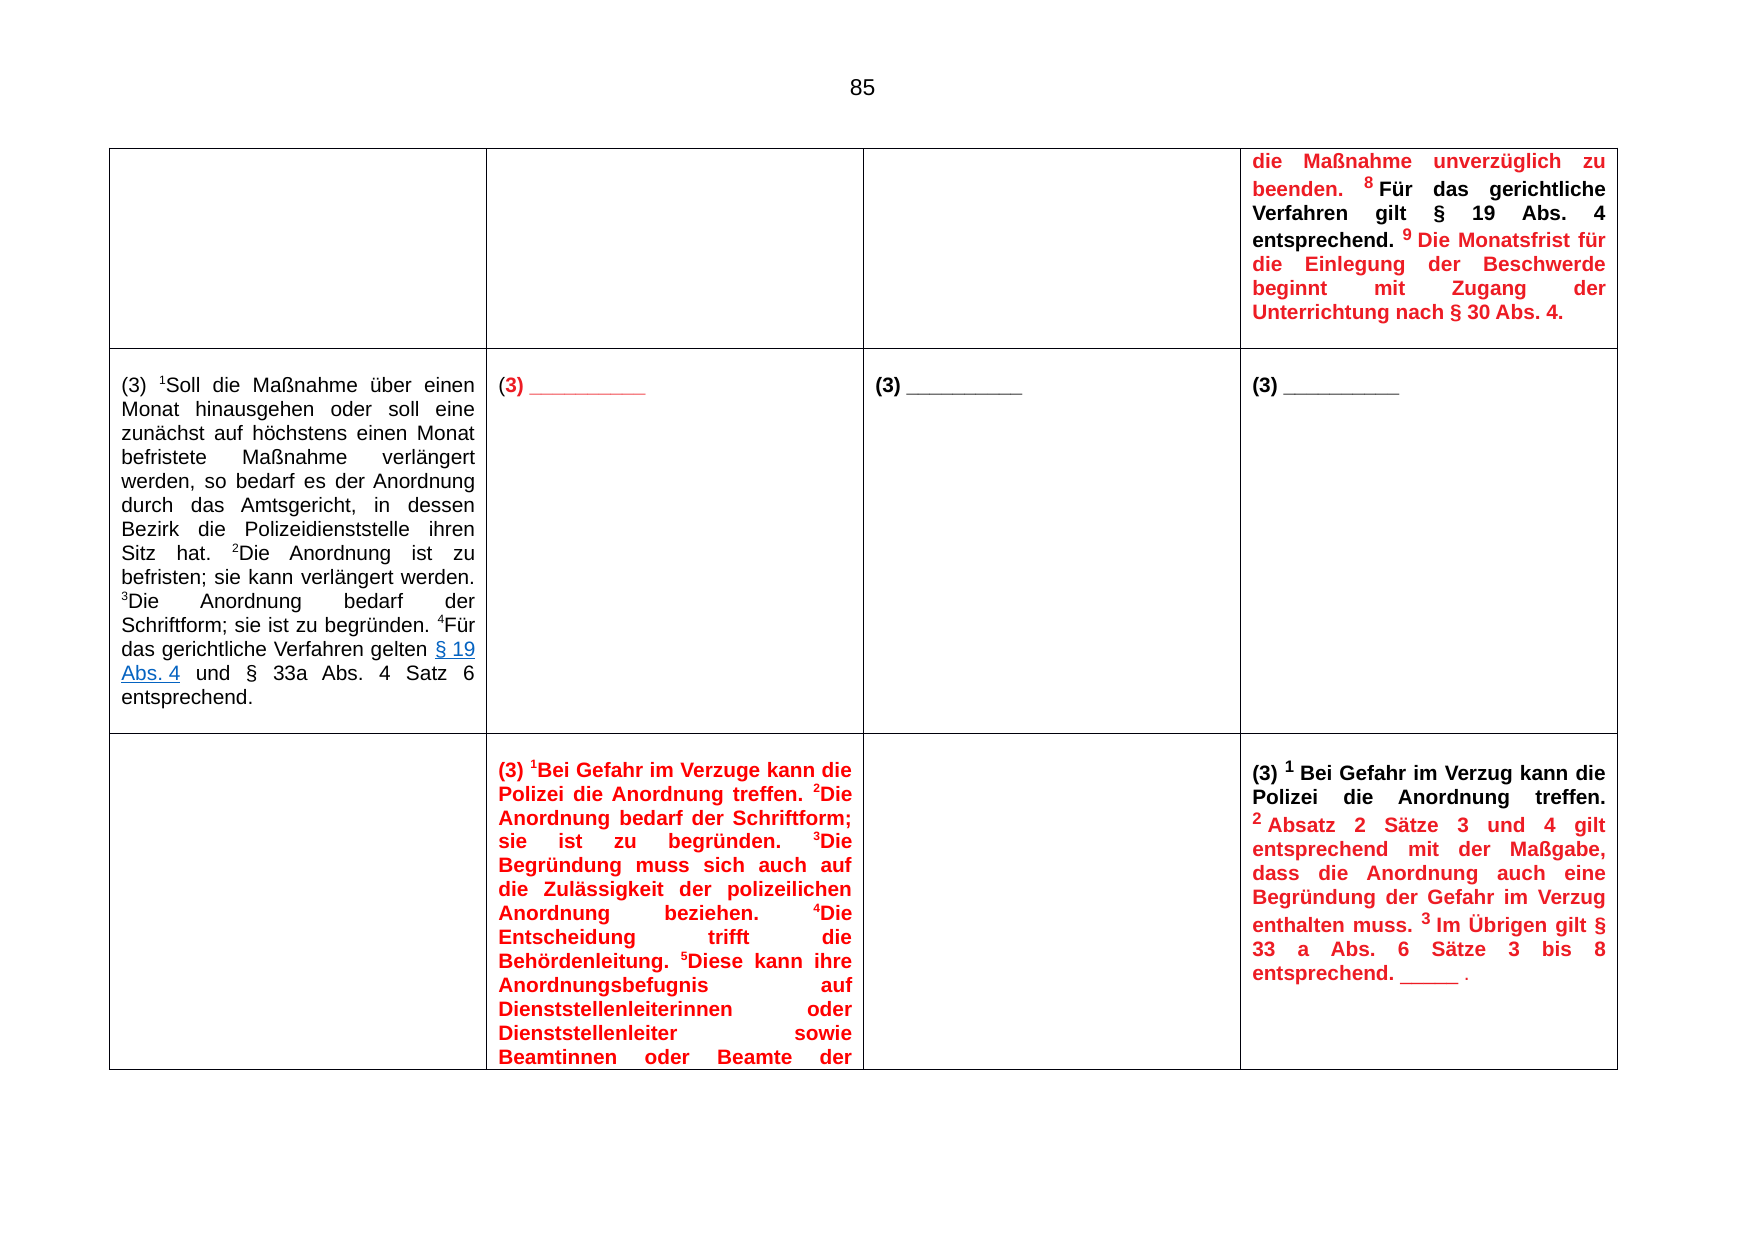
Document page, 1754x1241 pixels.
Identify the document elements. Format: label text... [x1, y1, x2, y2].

table_cell (3) 1Bei Gefahr im Verzuge kann die Polizei die Anordnung treffen. 2Die Anordnung bedarf der Schriftform; sie ist zu begründen. 3Die Begründung muss sich auch auf die Zulässigkeit der polizeilichen Anordnung beziehen. 4Die Entscheidung trifft die Behördenleitung. 5Diese kann ihre Anordnungsbefugnis auf Dienststellenleiterinnen oder Dienststellenleiter sowie Beamtinnen oder Beamte der [487, 734, 863, 1069]
table_cell [110, 149, 486, 348]
table_cell (3) __________ [1241, 349, 1617, 732]
table_cell (3) __________ [864, 349, 1240, 732]
table_cell die Maßnahme unverzüglich zu beenden. 8 Für das gerichtliche Verfahren gilt § 19 Abs. 4 entsprechend. 9 Die Monatsfrist für die Einlegung der Beschwerde beginnt mit Zugang der Unterrichtung nach § 30 Abs. 4. [1241, 149, 1617, 348]
table_cell (3) 1Soll die Maßnahme über einen Monat hinausgehen oder soll eine zunächst auf höchstens einen Monat befristete Maßnahme verlängert werden, so bedarf es der Anordnung durch das Amtsgericht, in dessen Bezirk die Polizeidienststelle ihren Sitz hat. 2Die Anordnung ist zu befristen; sie kann verlängert werden. 3Die Anordnung bedarf der Schriftform; sie ist zu begründen. 4Für das gerichtliche Verfahren gelten § 19 Abs. 4 und § 33a Abs. 4 Satz 6 entsprechend. [110, 349, 486, 732]
table_cell [864, 149, 1240, 348]
table_cell [864, 734, 1240, 1069]
table_cell (3) __________ [487, 349, 863, 732]
table_cell [487, 149, 863, 348]
table_cell (3) 1 Bei Gefahr im Verzug kann die Polizei die Anordnung treffen. 2 Absatz 2 Sätze 3 und 4 gilt entsprechend mit der Maßgabe, dass die Anordnung auch eine Begründung der Gefahr im Verzug enthalten muss. 3 Im Übrigen gilt § 33 a Abs. 6 Sätze 3 bis 8 entsprechend. _____ . [1241, 734, 1617, 1069]
table_cell [110, 734, 486, 1069]
